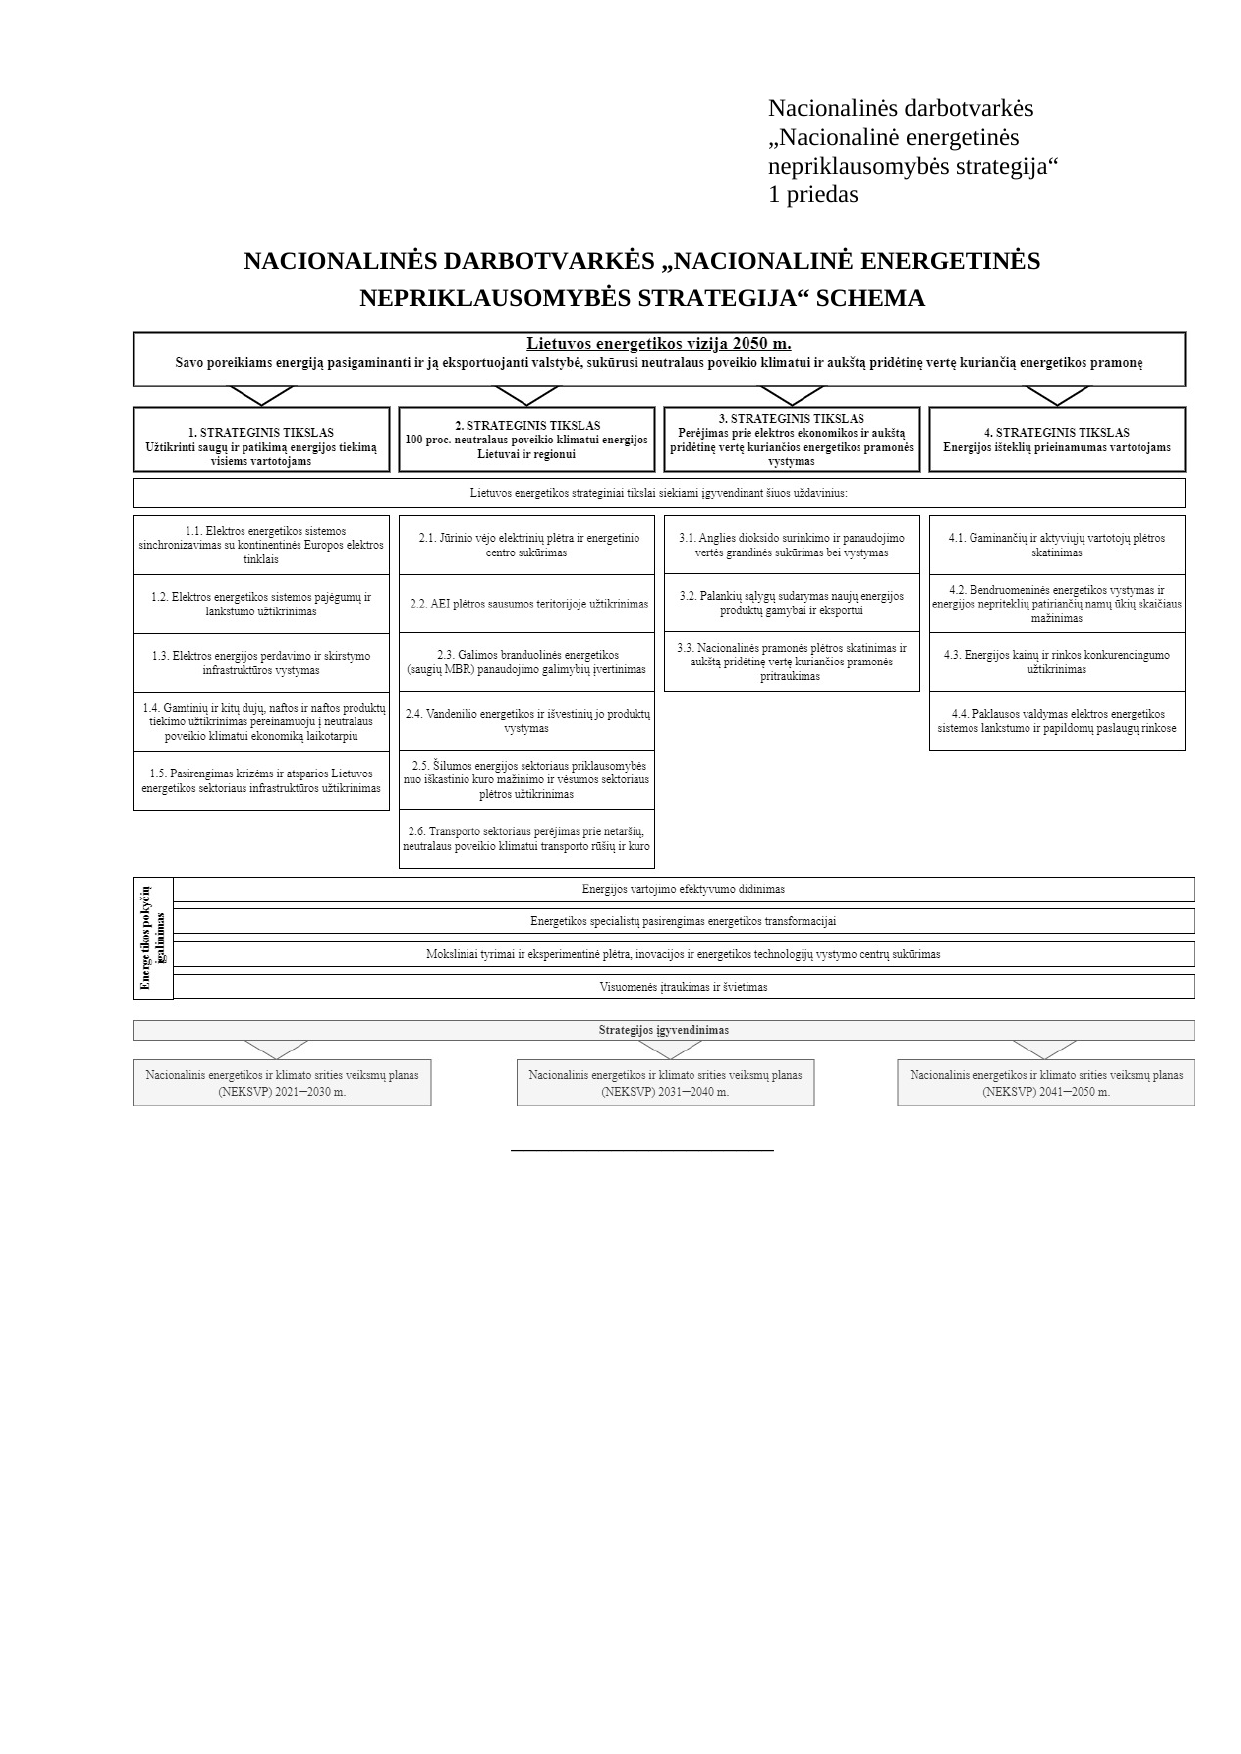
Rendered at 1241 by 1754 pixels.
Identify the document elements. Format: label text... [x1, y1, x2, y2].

text nepriklausomybės strategija“ [768, 151, 1152, 179]
text _____________________ [133, 1125, 1152, 1153]
text NACIONALINĖS DARBOTVARKĖS „NACIONALINĖ ENERGETINĖS NEPRIKLAUSOMYBĖS STRATEGIJA“ SCHEMA [133, 237, 1152, 312]
text 1 priedas [768, 179, 1152, 208]
text Nacionalinės darbotvarkės [768, 93, 1152, 122]
text „Nacionalinė energetinės [768, 122, 1152, 151]
